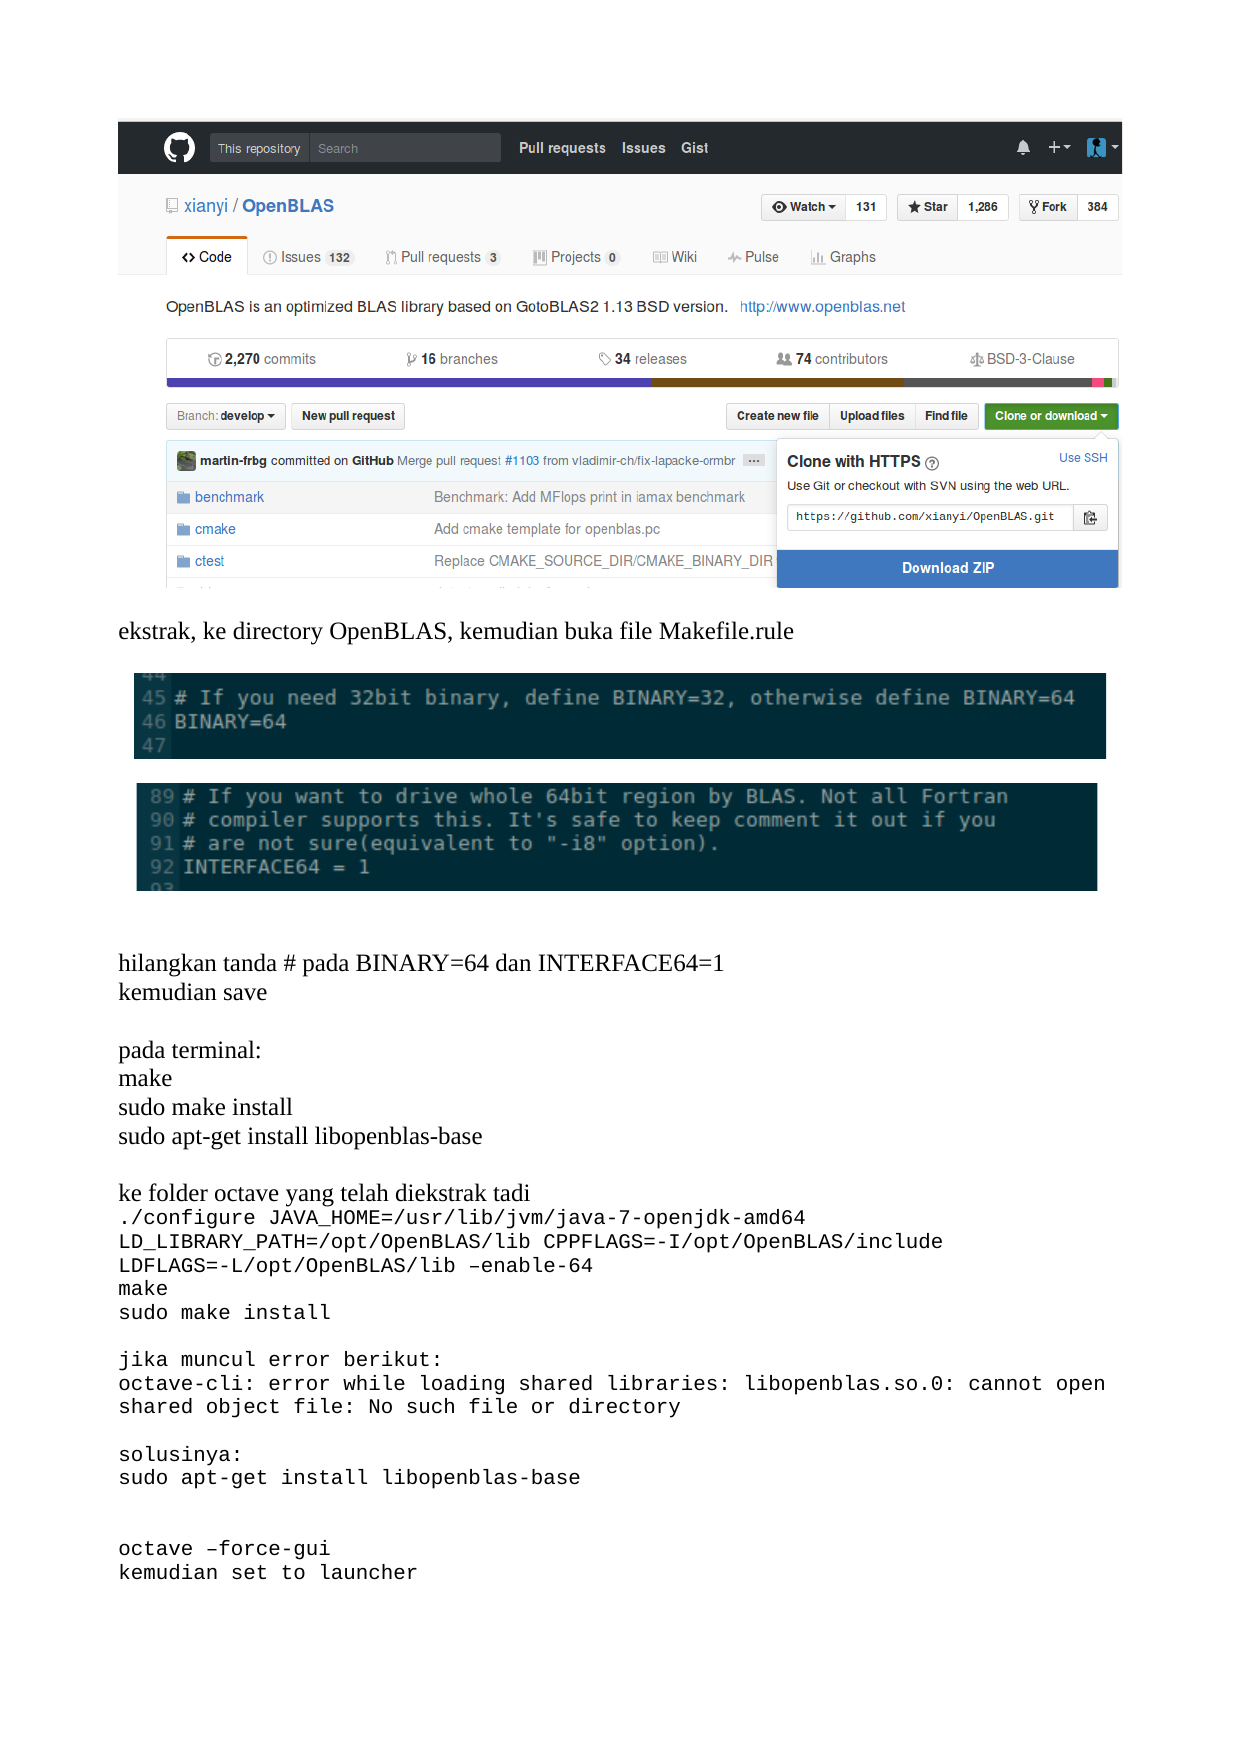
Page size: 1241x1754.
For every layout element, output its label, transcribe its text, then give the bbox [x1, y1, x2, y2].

picture [522, 792, 533, 803]
text ./configure JAVA_HOME=/usr/lib/jvm/java-7-openjdk-amd64 LD_LIBRARY_PATH=/opt/OpenBLAS/lib CPPFLAGS=-I/opt/OpenBLAS/include LDFLAGS=-L/opt/OpenBLAS/lib –enable-64 [118, 1207, 1122, 1278]
picture [898, 813, 906, 826]
picture [176, 714, 187, 728]
picture [722, 792, 733, 807]
picture [573, 816, 581, 826]
picture [296, 860, 320, 873]
picture [840, 694, 848, 704]
picture [396, 788, 407, 803]
picture [134, 673, 170, 759]
picture [239, 694, 249, 709]
picture [386, 813, 406, 826]
picture [371, 839, 407, 854]
picture [234, 860, 257, 873]
picture [435, 813, 443, 826]
picture [599, 836, 606, 842]
picture [215, 689, 223, 704]
picture [647, 816, 658, 826]
picture [1027, 691, 1037, 704]
picture [848, 813, 856, 826]
picture [371, 792, 382, 803]
picture [548, 816, 556, 826]
picture [296, 792, 332, 803]
picture [700, 835, 705, 851]
picture [804, 694, 825, 704]
picture [961, 789, 969, 803]
picture [310, 839, 318, 850]
picture [923, 816, 932, 826]
picture [635, 813, 644, 826]
picture [200, 714, 237, 728]
picture [447, 811, 457, 826]
picture [851, 694, 862, 704]
picture [289, 689, 336, 704]
picture [672, 792, 695, 803]
picture [285, 860, 294, 873]
picture [440, 694, 448, 704]
text sudo apt-get install libopenblas-base [118, 1121, 1122, 1150]
text kemudian set to launcher [118, 1562, 1122, 1586]
picture [336, 839, 345, 850]
picture [638, 690, 675, 704]
picture [360, 789, 368, 803]
text octave-cli: error while loading shared libraries: libopenblas.so.0: cannot open shared object file: No such file or directory [118, 1373, 1122, 1420]
picture [390, 694, 398, 704]
picture [202, 690, 210, 704]
picture [876, 689, 886, 704]
picture [224, 788, 231, 803]
picture [828, 694, 836, 704]
picture [836, 816, 844, 826]
text jika muncul error berikut: [118, 1349, 1122, 1373]
picture [927, 694, 950, 704]
picture [260, 816, 269, 826]
picture [822, 789, 845, 803]
picture [628, 690, 635, 704]
picture [473, 816, 481, 826]
picture [702, 690, 712, 704]
text sudo apt-get install libopenblas-base [118, 1467, 1122, 1491]
picture [889, 694, 900, 704]
picture [335, 789, 343, 803]
picture [573, 788, 583, 803]
picture [648, 836, 656, 850]
picture [798, 816, 807, 826]
picture [285, 836, 293, 850]
picture [362, 835, 367, 851]
picture [598, 789, 606, 803]
picture [239, 714, 249, 728]
picture [1040, 690, 1075, 704]
picture [960, 816, 971, 831]
picture [322, 839, 332, 850]
text solusinya: [118, 1444, 1122, 1467]
picture [272, 811, 281, 826]
picture [426, 689, 437, 704]
picture [196, 860, 232, 873]
picture [183, 813, 194, 826]
picture [284, 816, 295, 826]
picture [872, 816, 895, 826]
picture [751, 694, 762, 704]
picture [446, 792, 457, 803]
picture [448, 835, 456, 850]
picture [872, 792, 883, 803]
picture [972, 816, 995, 826]
picture [459, 839, 482, 850]
text ekstrak, ke directory OpenBLAS, kemudian buka file Makefile.rule [118, 616, 1122, 645]
picture [978, 690, 986, 704]
picture [511, 813, 518, 826]
picture [234, 839, 245, 850]
picture [352, 690, 361, 704]
picture [510, 836, 518, 850]
picture [189, 714, 197, 728]
picture [335, 816, 344, 826]
picture [224, 839, 232, 850]
picture [661, 839, 669, 850]
picture [661, 788, 669, 803]
picture [584, 836, 595, 850]
picture [677, 691, 687, 704]
text hilangkan tanda # pada BINARY=64 dan INTERFACE64=1 [118, 948, 1122, 977]
picture [614, 690, 625, 704]
picture [471, 788, 508, 803]
picture [964, 690, 975, 704]
picture [210, 789, 218, 803]
picture [259, 792, 282, 803]
picture [361, 860, 369, 873]
picture [577, 694, 599, 704]
text ke folder octave yang telah diekstrak tadi [118, 1178, 1122, 1207]
picture [346, 839, 357, 850]
text octave –force-gui [118, 1538, 1122, 1562]
picture [347, 816, 357, 831]
picture [684, 816, 720, 831]
picture [422, 839, 432, 850]
picture [185, 860, 193, 873]
picture [184, 836, 195, 850]
picture [323, 816, 331, 826]
picture [510, 788, 519, 803]
picture [624, 792, 632, 803]
picture [264, 694, 273, 704]
picture [886, 788, 894, 803]
picture [460, 816, 469, 826]
picture [923, 789, 933, 803]
picture [573, 835, 582, 850]
picture [985, 792, 995, 803]
picture [523, 813, 531, 826]
picture [622, 839, 645, 854]
picture [452, 694, 474, 704]
picture [335, 866, 345, 871]
picture [898, 788, 906, 803]
picture [410, 835, 419, 850]
picture [634, 792, 657, 807]
picture [975, 792, 983, 803]
picture [935, 792, 946, 803]
picture [547, 789, 570, 803]
picture [478, 694, 499, 709]
text sudo make install [118, 1092, 1122, 1121]
picture [184, 789, 195, 803]
picture [411, 792, 420, 803]
picture [689, 697, 700, 702]
picture [609, 816, 620, 826]
picture [175, 691, 187, 704]
picture [485, 836, 493, 850]
picture [522, 839, 533, 850]
picture [565, 694, 574, 704]
picture [209, 839, 219, 850]
picture [259, 860, 282, 873]
picture [673, 811, 683, 826]
picture [936, 811, 944, 826]
picture [210, 816, 219, 826]
picture [251, 714, 287, 728]
text sudo make install [118, 1302, 1122, 1326]
picture [118, 118, 1123, 588]
picture [136, 783, 178, 891]
picture [989, 690, 1025, 704]
picture [747, 789, 795, 803]
picture [710, 788, 720, 803]
text make [118, 1063, 1122, 1092]
picture [434, 839, 445, 850]
picture [251, 694, 261, 704]
picture [810, 813, 819, 826]
picture [376, 689, 387, 704]
picture [585, 788, 594, 803]
picture [714, 690, 723, 704]
picture [950, 792, 958, 803]
picture [247, 792, 257, 807]
picture [434, 792, 444, 803]
picture [735, 816, 744, 826]
picture [747, 816, 795, 826]
text kemudian save [118, 977, 1122, 1006]
picture [903, 689, 911, 704]
picture [848, 789, 856, 803]
text make [118, 1278, 1122, 1302]
text pada terminal: [118, 1035, 1122, 1063]
picture [598, 811, 606, 826]
picture [526, 689, 549, 704]
picture [423, 788, 432, 803]
picture [360, 816, 382, 831]
picture [402, 691, 410, 704]
picture [998, 792, 1007, 803]
picture [299, 816, 307, 826]
picture [777, 689, 800, 704]
picture [553, 689, 561, 704]
picture [584, 816, 595, 826]
picture [765, 691, 773, 704]
picture [260, 839, 282, 850]
picture [410, 816, 419, 826]
picture [221, 816, 257, 831]
picture [915, 694, 924, 704]
picture [548, 836, 556, 842]
picture [672, 839, 695, 850]
picture [364, 690, 373, 704]
